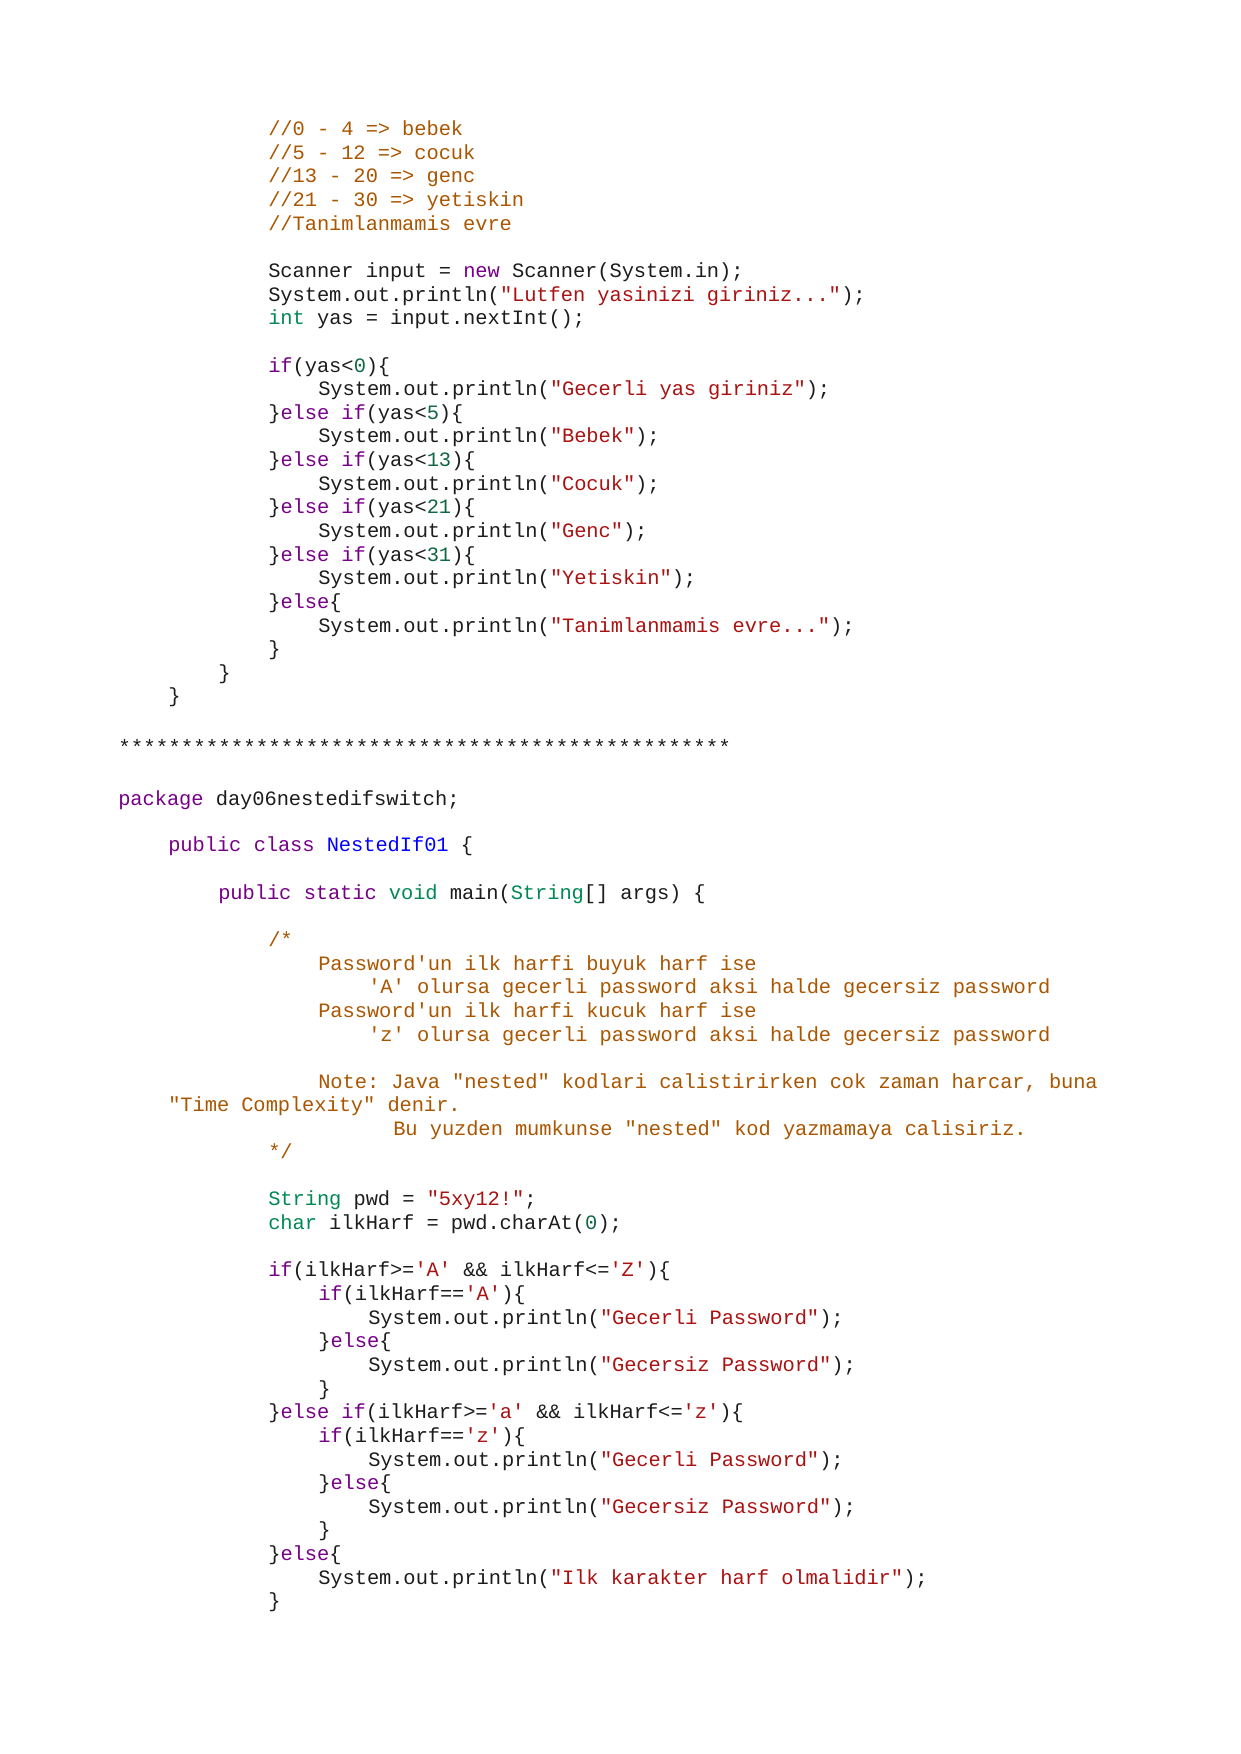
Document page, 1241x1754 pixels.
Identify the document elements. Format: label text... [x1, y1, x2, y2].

text }else{ [168, 591, 1122, 615]
text 'z' olursa gecerli password aksi halde gecersiz password [168, 1023, 1122, 1047]
text System.out.println("Ilk karakter harf olmalidir"); [168, 1567, 1122, 1590]
text }else if(yas<31){ [168, 544, 1122, 567]
text System.out.println("Gecersiz Password"); [168, 1354, 1122, 1378]
text System.out.println("Gecerli yas giriniz"); [168, 378, 1122, 402]
text }else if(yas<13){ [168, 449, 1122, 473]
text Bu yuzden mumkunse "nested" kod yazmamaya calisiriz. [168, 1117, 1122, 1141]
text System.out.println("Bebek"); [168, 426, 1122, 449]
text */ [168, 1141, 1122, 1165]
text }else{ [168, 1472, 1122, 1496]
text System.out.println("Tanimlanmamis evre..."); [168, 615, 1122, 638]
text String pwd = "5xy12!"; [168, 1188, 1122, 1212]
text public class NestedIf01 { [168, 835, 1122, 858]
text if(ilkHarf>='A' && ilkHarf<='Z'){ [168, 1259, 1122, 1283]
text }else if(yas<5){ [168, 402, 1122, 426]
text System.out.println("Genc"); [168, 520, 1122, 544]
text //13 - 20 => genc [168, 165, 1122, 189]
text ​ [168, 1165, 1122, 1188]
text Password'un ilk harfi buyuk harf ise [168, 953, 1122, 976]
text ​ [168, 905, 1122, 929]
text int yas = input.nextInt(); [168, 307, 1122, 331]
text }else if(ilkHarf>='a' && ilkHarf<='z'){ [168, 1401, 1122, 1425]
text System.out.println("Cocuk"); [168, 473, 1122, 496]
text } [168, 686, 1122, 709]
text Scanner input = new Scanner(System.in); [168, 260, 1122, 284]
text //5 - 12 => cocuk [168, 142, 1122, 165]
text System.out.println("Gecersiz Password"); [168, 1496, 1122, 1519]
text ************************************************* [118, 737, 1122, 760]
text } [168, 1519, 1122, 1543]
text ​ [168, 331, 1122, 354]
text }else if(yas<21){ [168, 496, 1122, 520]
text 'A' olursa gecerli password aksi halde gecersiz password [168, 976, 1122, 1000]
text } [168, 1378, 1122, 1401]
text ​ [168, 236, 1122, 260]
text Password'un ilk harfi kucuk harf ise [168, 1000, 1122, 1023]
text Note: Java "nested" kodlari calistirirken cok zaman harcar, buna "Time Complexity" denir. [168, 1071, 1122, 1117]
text } [168, 638, 1122, 662]
text System.out.println("Yetiskin"); [168, 567, 1122, 591]
text }else{ [168, 1543, 1122, 1567]
text ​ [168, 1236, 1122, 1259]
text ​ [168, 811, 1122, 835]
text System.out.println("Lutfen yasinizi giriniz..."); [168, 284, 1122, 307]
text //21 - 30 => yetiskin [168, 189, 1122, 213]
text } [168, 1590, 1122, 1614]
text //Tanimlanmamis evre [168, 213, 1122, 236]
text System.out.println("Gecerli Password"); [168, 1307, 1122, 1330]
text }else{ [168, 1330, 1122, 1354]
text public static void main(String[] args) { [168, 882, 1122, 905]
text System.out.println("Gecerli Password"); [168, 1448, 1122, 1472]
text //0 - 4 => bebek [168, 118, 1122, 142]
text /* [168, 929, 1122, 953]
text ​ [168, 1047, 1122, 1071]
text ​ [168, 858, 1122, 882]
text char ilkHarf = pwd.charAt(0); [168, 1212, 1122, 1236]
text package day06nestedifswitch; [118, 788, 1122, 811]
text if(yas<0){ [168, 354, 1122, 378]
text } [168, 662, 1122, 686]
text if(ilkHarf=='A'){ [168, 1283, 1122, 1307]
text if(ilkHarf=='z'){ [168, 1425, 1122, 1448]
